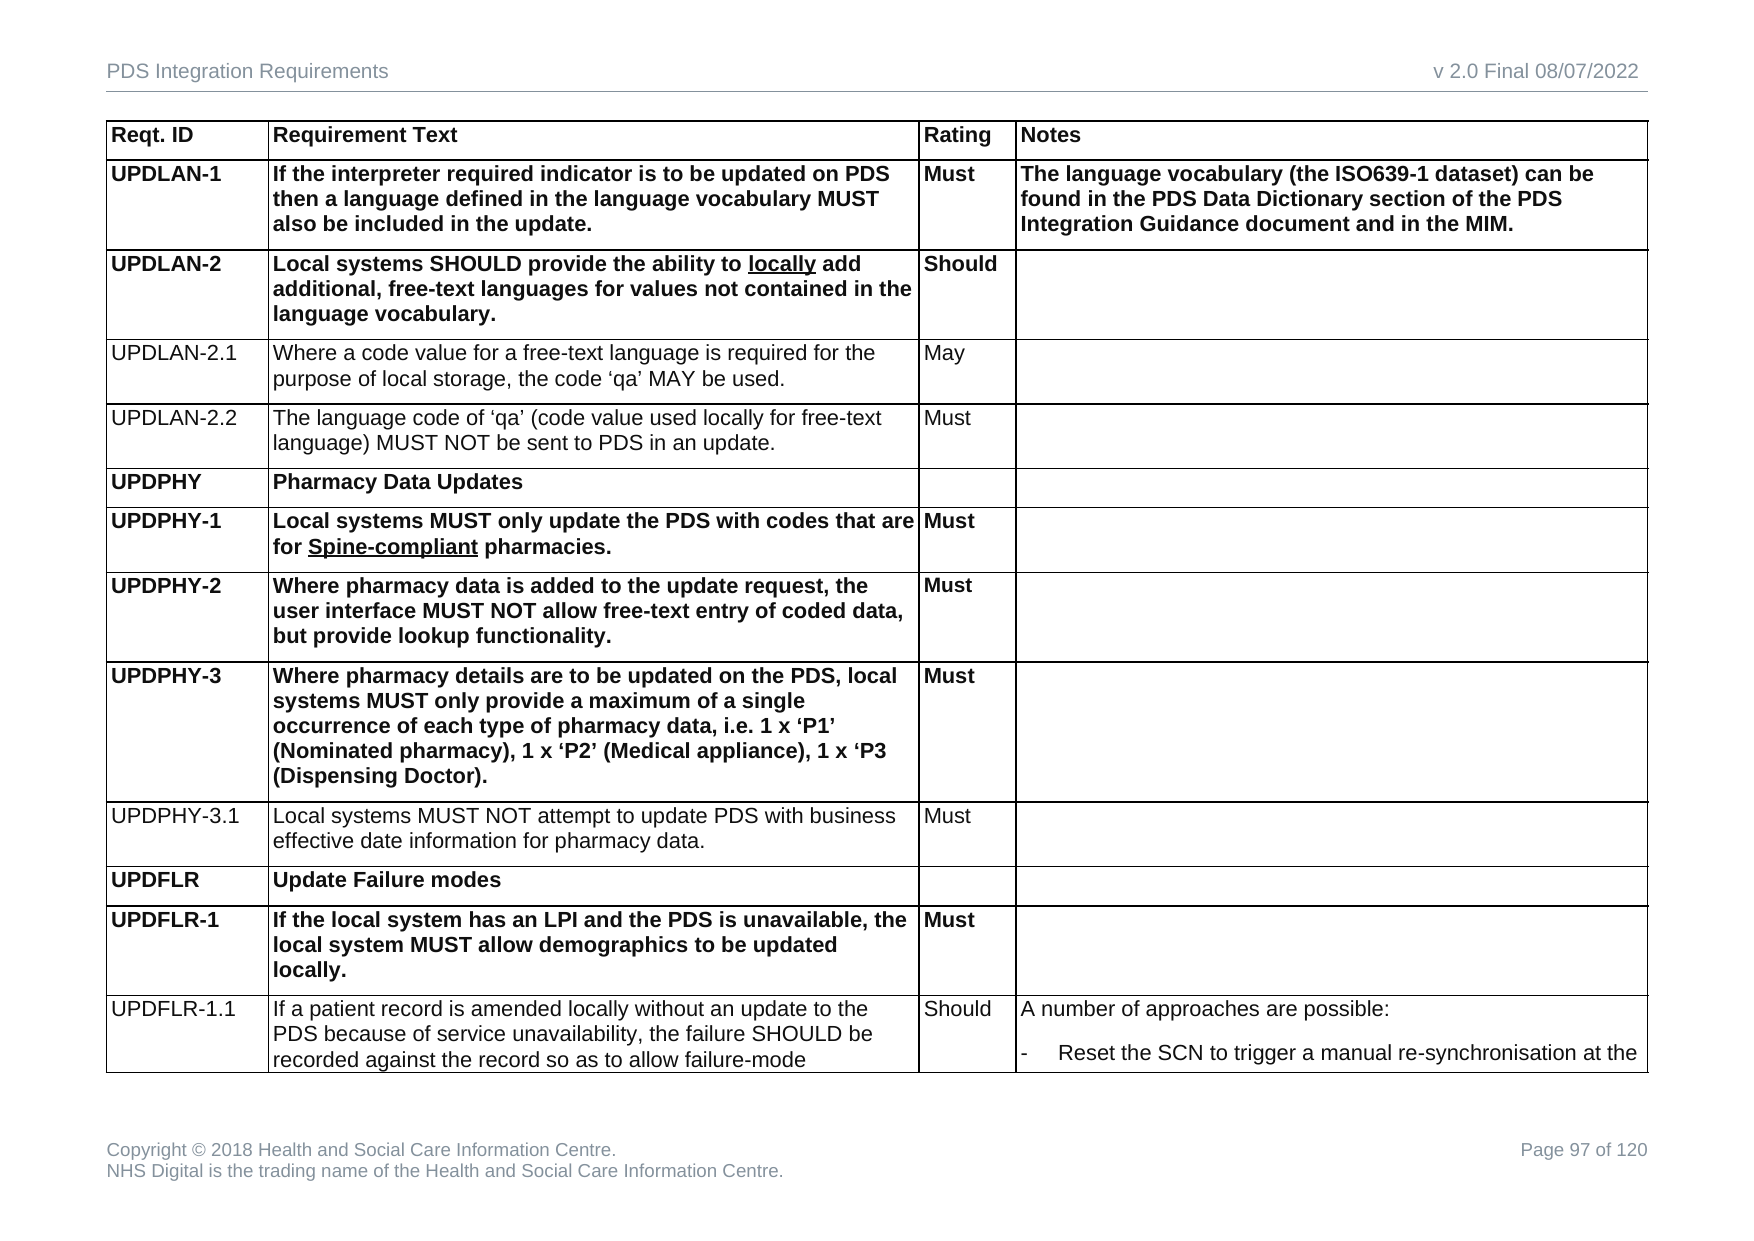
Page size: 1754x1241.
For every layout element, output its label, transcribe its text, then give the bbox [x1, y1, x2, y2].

table_cell Local systems SHOULD provide the ability to locally add additional, free-text languages for values not contained in the language vocabulary. [269, 251, 918, 339]
table_cell If the interpreter required indicator is to be updated on PDS then a language defined in the language vocabulary MUST also be included in the update. [269, 161, 918, 249]
table_cell Update Failure modes [269, 867, 918, 905]
table_cell The language code of ‘qa’ (code value used locally for free-text language) MUST NOT be sent to PDS in an update. [269, 405, 918, 468]
table_cell UPDPHY-3.1 [107, 803, 268, 866]
table_cell UPDFLR-1 [107, 907, 268, 994]
table_cell The language vocabulary (the ISO639-1 dataset) can be found in the PDS Data Dictionary section of the PDS Integration Guidance document and in the MIM. [1017, 161, 1647, 249]
table_cell Must [920, 663, 1015, 801]
table_cell If the local system has an LPI and the PDS is unavailable, the local system MUST allow demographics to be updated locally. [269, 907, 918, 994]
table_cell Should [920, 251, 1015, 339]
table_cell [1017, 469, 1647, 507]
table_header Reqt. ID [107, 122, 268, 159]
table_cell Pharmacy Data Updates [269, 469, 918, 507]
table_cell [1017, 340, 1647, 403]
table_cell May [920, 340, 1015, 403]
table_cell If a patient record is amended locally without an update to the PDS because of service unavailability, the failure SHOULD be recorded against the record so as to allow failure-mode [269, 996, 918, 1072]
table_cell [1017, 663, 1647, 801]
table_cell Local systems MUST only update the PDS with codes that are for Spine-compliant pharmacies. [269, 508, 918, 571]
table_cell [1017, 251, 1647, 339]
table_cell [1017, 907, 1647, 994]
table_cell Must [920, 405, 1015, 468]
table_header Notes [1017, 122, 1647, 159]
table_header Requirement Text [269, 122, 918, 159]
table_cell [1017, 803, 1647, 866]
table_cell UPDPHY-1 [107, 508, 268, 571]
table_cell Where pharmacy data is added to the update request, the user interface MUST NOT allow free-text entry of coded data, but provide lookup functionality. [269, 573, 918, 661]
table_cell UPDLAN-2.2 [107, 405, 268, 468]
table_cell Local systems MUST NOT attempt to update PDS with business effective date information for pharmacy data. [269, 803, 918, 866]
table_cell A number of approaches are possible: Reset the SCN to trigger a manual re-synchronisation at the [1017, 996, 1647, 1072]
table_cell Must [920, 803, 1015, 866]
table_cell UPDFLR [107, 867, 268, 905]
table_cell UPDPHY-3 [107, 663, 268, 801]
table_cell Should [920, 996, 1015, 1072]
table_cell UPDFLR-1.1 [107, 996, 268, 1072]
table_cell Must [920, 573, 1015, 661]
table_cell Must [920, 161, 1015, 249]
table_cell [920, 469, 1015, 507]
table_cell UPDLAN-2.1 [107, 340, 268, 403]
table_cell Must [920, 508, 1015, 571]
table_cell UPDPHY-2 [107, 573, 268, 661]
table_cell [1017, 573, 1647, 661]
table_cell UPDLAN-2 [107, 251, 268, 339]
table_cell UPDLAN-1 [107, 161, 268, 249]
table_cell UPDPHY [107, 469, 268, 507]
table_cell [920, 867, 1015, 905]
table_cell [1017, 508, 1647, 571]
table_cell [1017, 867, 1647, 905]
table_cell Must [920, 907, 1015, 994]
table_cell [1017, 405, 1647, 468]
table_header Rating [920, 122, 1015, 159]
table_cell Where a code value for a free-text language is required for the purpose of local storage, the code ‘qa’ MAY be used. [269, 340, 918, 403]
table_cell Where pharmacy details are to be updated on the PDS, local systems MUST only provide a maximum of a single occurrence of each type of pharmacy data, i.e. 1 x ‘P1’ (Nominated pharmacy), 1 x ‘P2’ (Medical appliance), 1 x ‘P3 (Dispensing Doctor). [269, 663, 918, 801]
